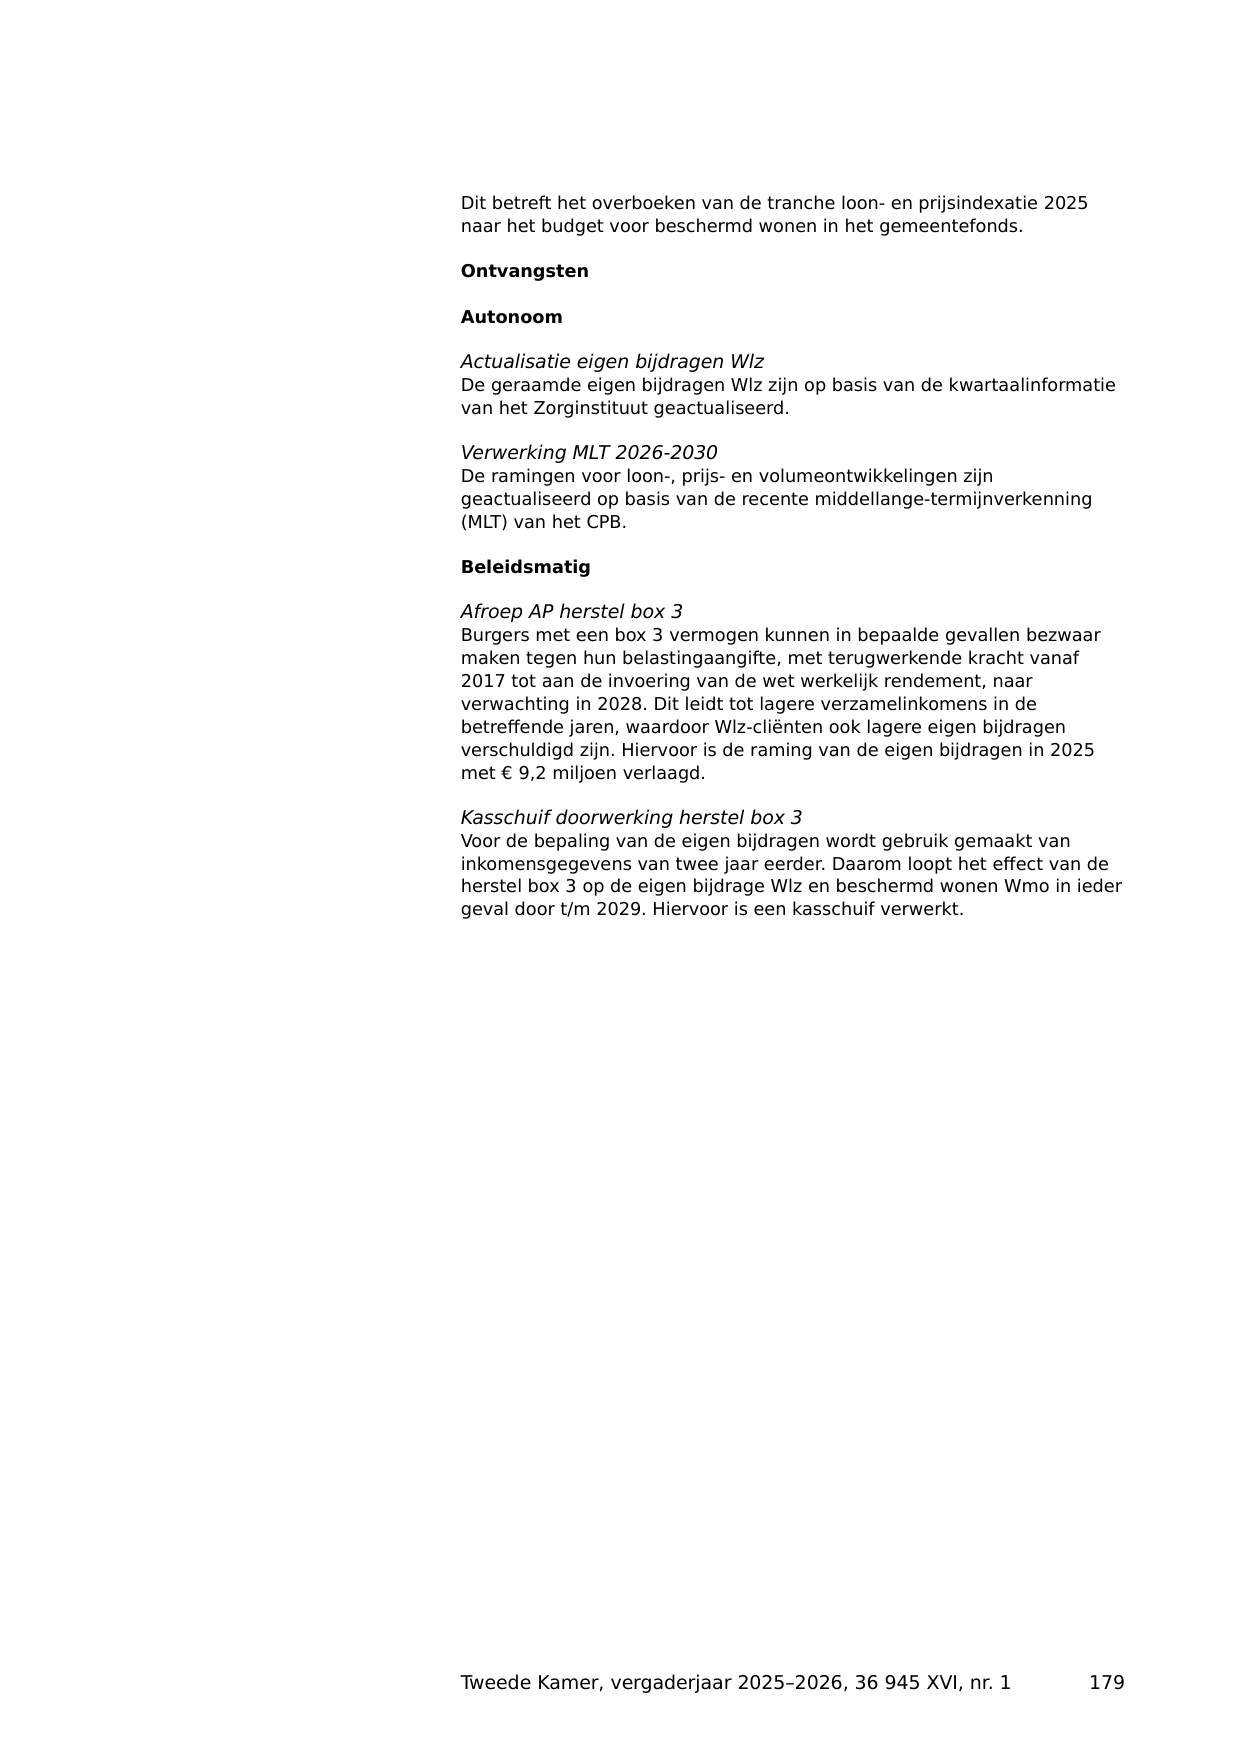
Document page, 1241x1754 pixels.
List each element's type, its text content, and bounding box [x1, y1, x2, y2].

text De ramingen voor loon-, prijs- en volumeontwikkelingen zijn geactualiseerd op basis van de recente middellange-termijnverkenning (MLT) van het CPB. [461, 464, 1125, 533]
text Autonoom [461, 305, 1125, 328]
text Voor de bepaling van de eigen bĳdragen wordt gebruik gemaakt van inkomensgegevens van twee jaar eerder. Daarom loopt het effect van de herstel box 3 op de eigen bĳdrage Wlz en beschermd wonen Wmo in ieder geval door t/m 2029. Hiervoor is een kasschuif verwerkt. [461, 829, 1125, 920]
text Kasschuif doorwerking herstel box 3 [461, 807, 1125, 829]
text Actualisatie eigen bĳdragen Wlz [461, 351, 1125, 373]
text Afroep AP herstel box 3 [461, 601, 1125, 623]
text Beleidsmatig [461, 556, 1125, 578]
text Ontvangsten [461, 259, 1125, 282]
text Dit betreft het overboeken van de tranche loon- en prĳsindexatie 2025 naar het budget voor beschermd wonen in het gemeentefonds. [461, 191, 1125, 237]
text De geraamde eigen bijdragen Wlz zijn op basis van de kwartaalinformatie van het Zorginstituut geactualiseerd. [461, 373, 1125, 419]
text Verwerking MLT 2026-2030 [461, 442, 1125, 464]
text Burgers met een box 3 vermogen kunnen in bepaalde gevallen bezwaar maken tegen hun belastingaangifte, met terugwerkende kracht vanaf 2017 tot aan de invoering van de wet werkelĳk rendement, naar verwachting in 2028. Dit leidt tot lagere verzamelinkomens in de betreffende jaren, waardoor Wlz-cliënten ook lagere eigen bĳdragen verschuldigd zĳn. Hiervoor is de raming van de eigen bĳdragen in 2025 met € 9,2 miljoen verlaagd. [461, 623, 1125, 784]
